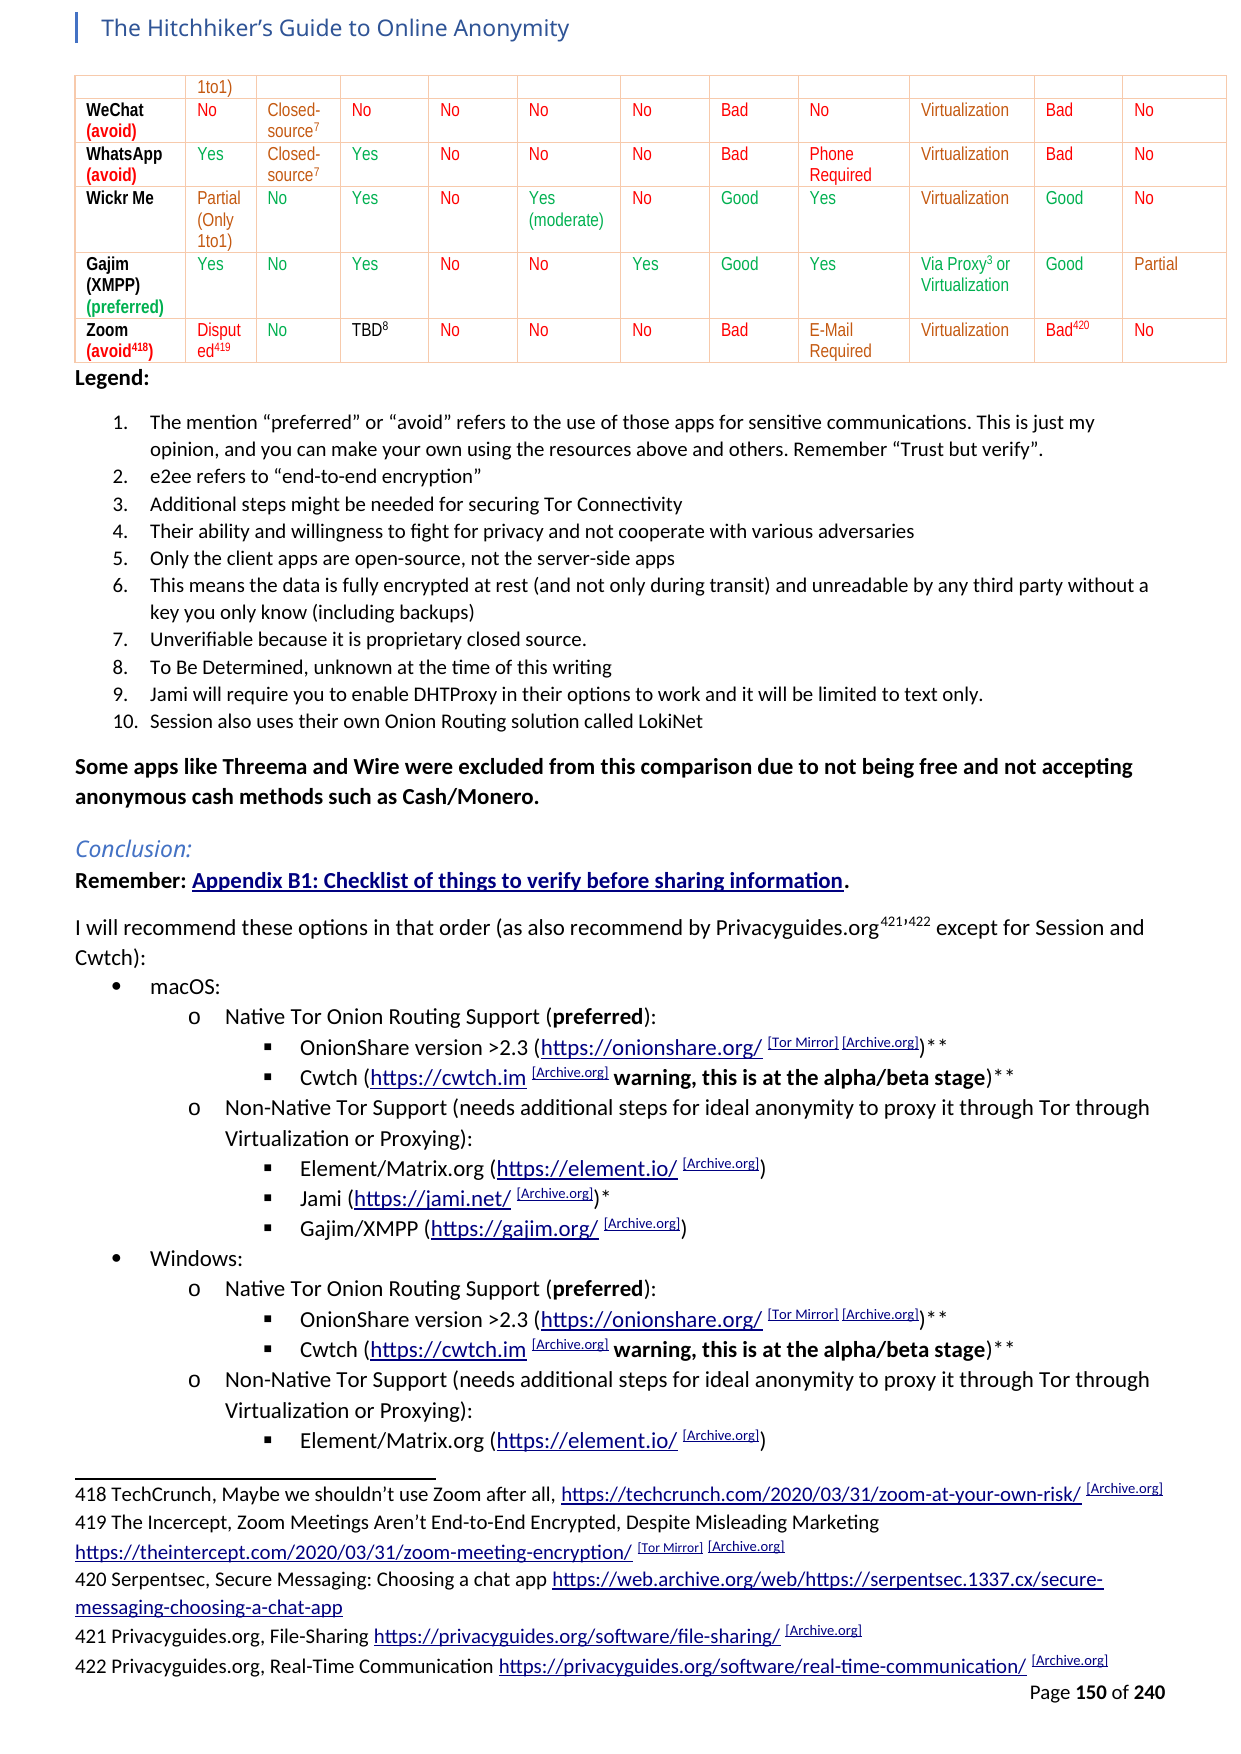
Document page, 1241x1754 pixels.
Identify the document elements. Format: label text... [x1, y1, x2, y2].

table_cell No [621, 99, 709, 142]
table_cell Yes [341, 187, 428, 252]
list Session also uses their own Onion Routing solution called LokiNet [112, 708, 1165, 734]
text Remember: Appendix B1: Checklist of things to verify before sharing information. [75, 866, 1165, 894]
table_cell No [429, 253, 517, 317]
table_cell Good [710, 253, 798, 317]
table_cell No [257, 253, 340, 317]
table_cell Good [710, 187, 798, 252]
table_cell [257, 76, 340, 98]
table_cell Partial (Only 1to1) [186, 187, 256, 252]
table_cell Phone Required [799, 143, 909, 186]
list This means the data is fully encrypted at rest (and not only during transit) and unreadable by any third party without a key you only know (including backups) [112, 572, 1165, 625]
table_cell Yes [341, 143, 428, 186]
table_cell No [257, 319, 340, 362]
table_cell TBD8 [341, 319, 428, 362]
table_cell [1035, 76, 1122, 98]
list OnionShare version >2.3 (https://onionshare.org/ [Tor Mirror] [Archive.org])** [262, 1305, 1165, 1333]
list Non-Native Tor Support (needs additional steps for ideal anonymity to proxy it through Tor through Virtualization or Proxying): [187, 1365, 1165, 1424]
list e2ee refers to “end-to-end encryption” [112, 463, 1165, 489]
table_cell [910, 76, 1034, 98]
table_cell [799, 76, 909, 98]
table_cell No [518, 253, 620, 317]
table_cell No [429, 319, 517, 362]
table_cell No [518, 143, 620, 186]
table_cell WeChat (avoid) [76, 99, 185, 142]
table_cell Bad [1035, 99, 1122, 142]
table_cell No [621, 319, 709, 362]
table_cell Virtualization [910, 143, 1034, 186]
table_cell Yes [186, 253, 256, 317]
list Gajim/XMPP (https://gajim.org/ [Archive.org]) [262, 1214, 1165, 1242]
table_cell [518, 76, 620, 98]
table_cell No [518, 99, 620, 142]
list The mention “preferred” or “avoid” refers to the use of those apps for sensitive communications. This is just my opinion, and you can make your own using the resources above and others. Remember “Trust but verify”. [112, 409, 1165, 462]
table_cell Yes [341, 253, 428, 317]
table_cell Bad [1035, 319, 1122, 362]
table_cell No [1123, 143, 1226, 186]
table_cell No [621, 187, 709, 252]
list Native Tor Onion Routing Support (preferred): [187, 1274, 1165, 1303]
table_cell No [429, 187, 517, 252]
table_cell Zoom (avoid) [76, 319, 185, 362]
table_cell [341, 76, 428, 98]
table_cell No [429, 99, 517, 142]
table_cell No [621, 143, 709, 186]
table_cell Partial [1123, 253, 1226, 317]
table_cell [710, 76, 798, 98]
table_cell Via Proxy3 or Virtualization [910, 253, 1034, 317]
table_cell No [1123, 99, 1226, 142]
table_cell No [257, 187, 340, 252]
text I will recommend these options in that order (as also recommend by Privacyguides.org’ except for Session and Cwtch): [75, 913, 1165, 971]
table_cell Virtualization [910, 187, 1034, 252]
table_cell Yes [186, 143, 256, 186]
table_cell No [518, 319, 620, 362]
list Element/Matrix.org (https://element.io/ [Archive.org]) [262, 1426, 1165, 1454]
table_cell Bad [710, 143, 798, 186]
table_cell [429, 76, 517, 98]
table_cell [76, 76, 185, 98]
table_cell Bad [710, 319, 798, 362]
table_cell No [429, 143, 517, 186]
text Some apps like Threema and Wire were excluded from this comparison due to not being free and not accepting anonymous cash methods such as Cash/Monero. [75, 752, 1165, 810]
table_cell E-Mail Required [799, 319, 909, 362]
table_cell 1to1) [186, 76, 256, 98]
list Native Tor Onion Routing Support (preferred): [187, 1002, 1165, 1032]
table_cell Yes [799, 253, 909, 317]
table_cell No [186, 99, 256, 142]
table_cell Yes [621, 253, 709, 317]
table_cell No [799, 99, 909, 142]
list macOS: [112, 972, 1165, 1001]
list Element/Matrix.org (https://element.io/ [Archive.org]) [262, 1154, 1165, 1182]
table_cell [1123, 76, 1226, 98]
text Privacyguides.org, File-Sharing https://privacyguides.org/software/file-sharing/ [Archive.org] [75, 1621, 1165, 1649]
table_cell Bad [1035, 143, 1122, 186]
list Their ability and willingness to fight for privacy and not cooperate with various adversaries [112, 518, 1165, 543]
list Cwtch (https://cwtch.im [Archive.org] warning, this is at the alpha/beta stage)** [262, 1063, 1165, 1091]
list Additional steps might be needed for securing Tor Connectivity [112, 491, 1165, 516]
table_cell Wickr Me [76, 187, 185, 252]
list Only the client apps are open-source, not the server-side apps [112, 545, 1165, 571]
table_cell Bad [710, 99, 798, 142]
table_cell Disputed [186, 319, 256, 362]
list Unverifiable because it is proprietary closed source. [112, 627, 1165, 652]
list Windows: [112, 1244, 1165, 1272]
list Jami (https://jami.net/ [Archive.org])* [262, 1184, 1165, 1212]
table_cell Virtualization [910, 99, 1034, 142]
list Non-Native Tor Support (needs additional steps for ideal anonymity to proxy it through Tor through Virtualization or Proxying): [187, 1093, 1165, 1152]
list To Be Determined, unknown at the time of this writing [112, 654, 1165, 679]
text Legend: [75, 363, 1165, 391]
table_cell No [1123, 187, 1226, 252]
table_cell Virtualization [910, 319, 1034, 362]
table_cell No [341, 99, 428, 142]
table_cell No [1123, 319, 1226, 362]
table_cell [621, 76, 709, 98]
table_cell Good [1035, 253, 1122, 317]
table_cell Closed-source7 [257, 99, 340, 142]
table_cell Yes (moderate) [518, 187, 620, 252]
subtitle Conclusion: [75, 833, 1165, 864]
list Jami will require you to enable DHTProxy in their options to work and it will be limited to text only. [112, 681, 1165, 706]
list Cwtch (https://cwtch.im [Archive.org] warning, this is at the alpha/beta stage)** [262, 1335, 1165, 1363]
table_cell Gajim (XMPP) (preferred) [76, 253, 185, 317]
list OnionShare version >2.3 (https://onionshare.org/ [Tor Mirror] [Archive.org])** [262, 1033, 1165, 1062]
text Privacyguides.org, Real-Time Communication https://privacyguides.org/software/real-time-communication/ [Archive.org] [75, 1651, 1165, 1679]
table_cell WhatsApp (avoid) [76, 143, 185, 186]
table_cell Good [1035, 187, 1122, 252]
table_cell Yes [799, 187, 909, 252]
table_cell Closed-source7 [257, 143, 340, 186]
